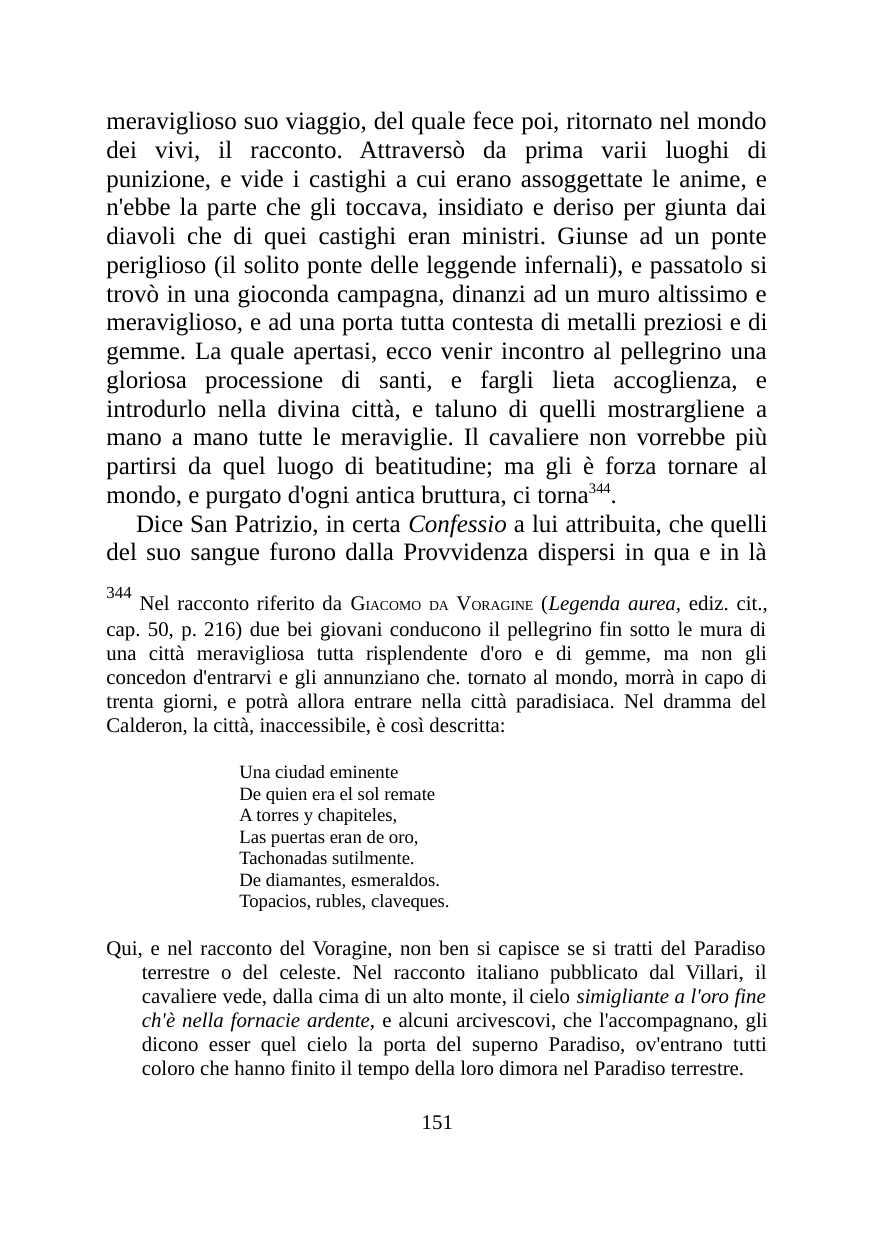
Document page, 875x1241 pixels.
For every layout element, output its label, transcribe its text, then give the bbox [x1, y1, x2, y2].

text De diamantes, esmeraldos. [239, 869, 768, 890]
text Las puertas eran de oro, [239, 826, 768, 847]
text Tachonadas sutilmente. [239, 847, 768, 869]
text meraviglioso suo viaggio, del quale fece poi, ritornato nel mondo dei vivi, il racconto. Attraversò da prima varii luoghi di punizione, e vide i castighi a cui erano assoggettate le anime, e n'ebbe la parte che gli toccava, insidiato e deriso per giunta dai diavoli che di quei castighi eran ministri. Giunse ad un ponte periglioso (il solito ponte delle leggende infernali), e passatolo si trovò in una gioconda campagna, dinanzi ad un muro altissimo e meraviglioso, e ad una porta tutta contesta di metalli preziosi e di gemme. La quale apertasi, ecco venir incontro al pellegrino una gloriosa processione di santi, e fargli lieta accoglienza, e introdurlo nella divina città, e taluno di quelli mostrargliene a mano a mano tutte le meraviglie. Il cavaliere non vorrebbe più partirsi da quel luogo di beatitudine; ma gli è forza tornare al mondo, e purgato d'ogni antica bruttura, ci torna. [106, 106, 768, 509]
text Nel racconto riferito da Giacomo da Voragine (Legenda aurea, ediz. cit., cap. 50, p. 216) due bei giovani conducono il pellegrino fin sotto le mura di una città meravigliosa tutta risplendente d'oro e di gemme, ma non gli concedon d'entrarvi e gli annunziano che. tornato al mondo, morrà in capo di trenta giorni, e potrà allora entrare nella città paradisiaca. Nel dramma del Calderon, la città, inaccessibile, è così descritta: [106, 583, 768, 737]
text Una ciudad eminente [239, 761, 768, 783]
text Topacios, rubles, claveques. [239, 890, 768, 912]
text De quien era el sol remate [239, 783, 768, 804]
text Qui, e nel racconto del Voragine, non ben si capisce se si tratti del Paradiso terrestre o del celeste. Nel racconto italiano pubblicato dal Villari, il cavaliere vede, dalla cima di un alto monte, il cielo simigliante a l'oro fine ch'è nella fornacie ardente, e alcuni arcivescovi, che l'accompagnano, gli dicono esser quel cielo la porta del superno Paradiso, ov'entrano tutti coloro che hanno finito il tempo della loro dimora nel Paradiso terrestre. [106, 936, 768, 1080]
text A torres y chapiteles, [239, 804, 768, 826]
text Dice San Patrizio, in certa Confessio a lui attribuita, che quelli del suo sangue furono dalla Provvidenza dispersi in qua e in là [106, 509, 768, 566]
